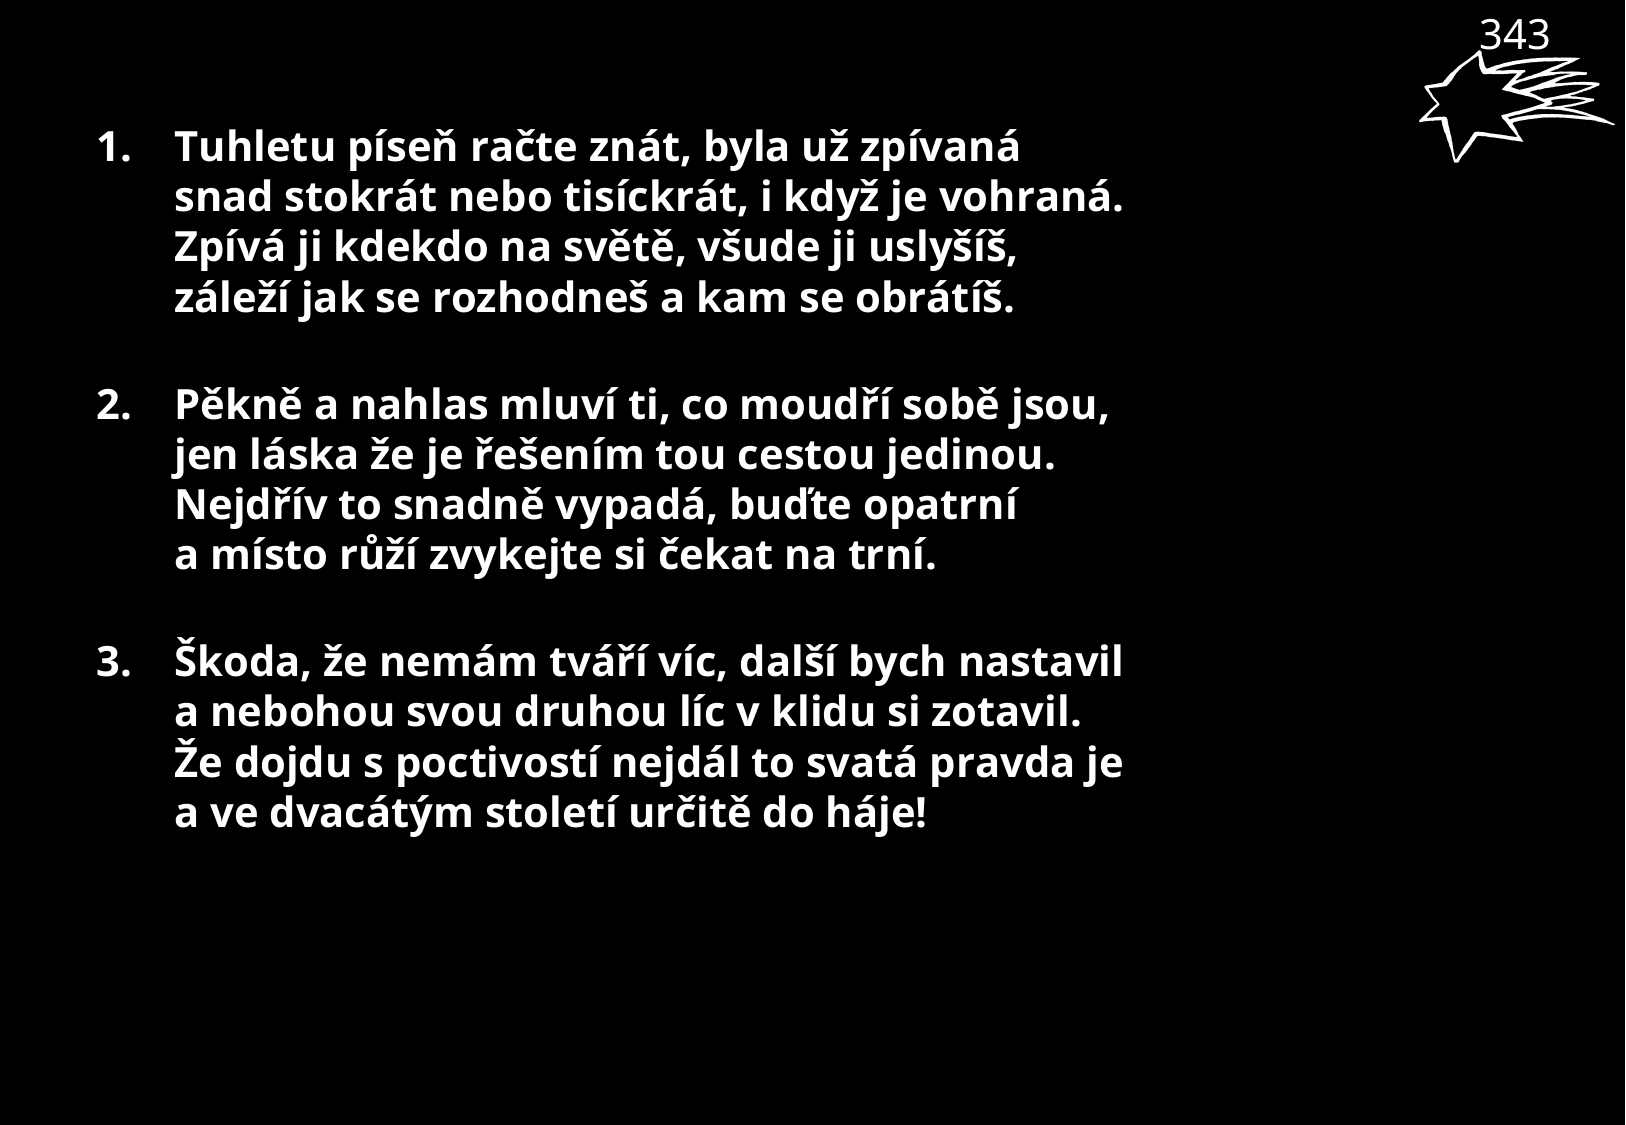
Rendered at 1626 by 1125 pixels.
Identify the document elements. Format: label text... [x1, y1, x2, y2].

list 1. Tuhletu píseň račte znát, byla už zpívaná snad stokrát nebo tisíckrát, i když je vohraná. Zpívá ji kdekdo na světě, všude ji uslyšíš, záleží jak se rozhodneš a kam se obrátíš. 2. Pěkně a nahlas mluví ti, co moudří sobě jsou, jen láska že je řešením tou cestou jedinou. Nejdřív to snadně vypadá, buďte opatrní a místo růží zvykejte si čekat na trní. 3. Škoda, že nemám tváří víc, další bych nastavil a nebohou svou druhou líc v klidu si zotavil. Že dojdu s poctivostí nejdál to svatá pravda je a ve dvacátým století určitě do háje! [81, 112, 1544, 1101]
text_box 343 [1405, 0, 1626, 66]
